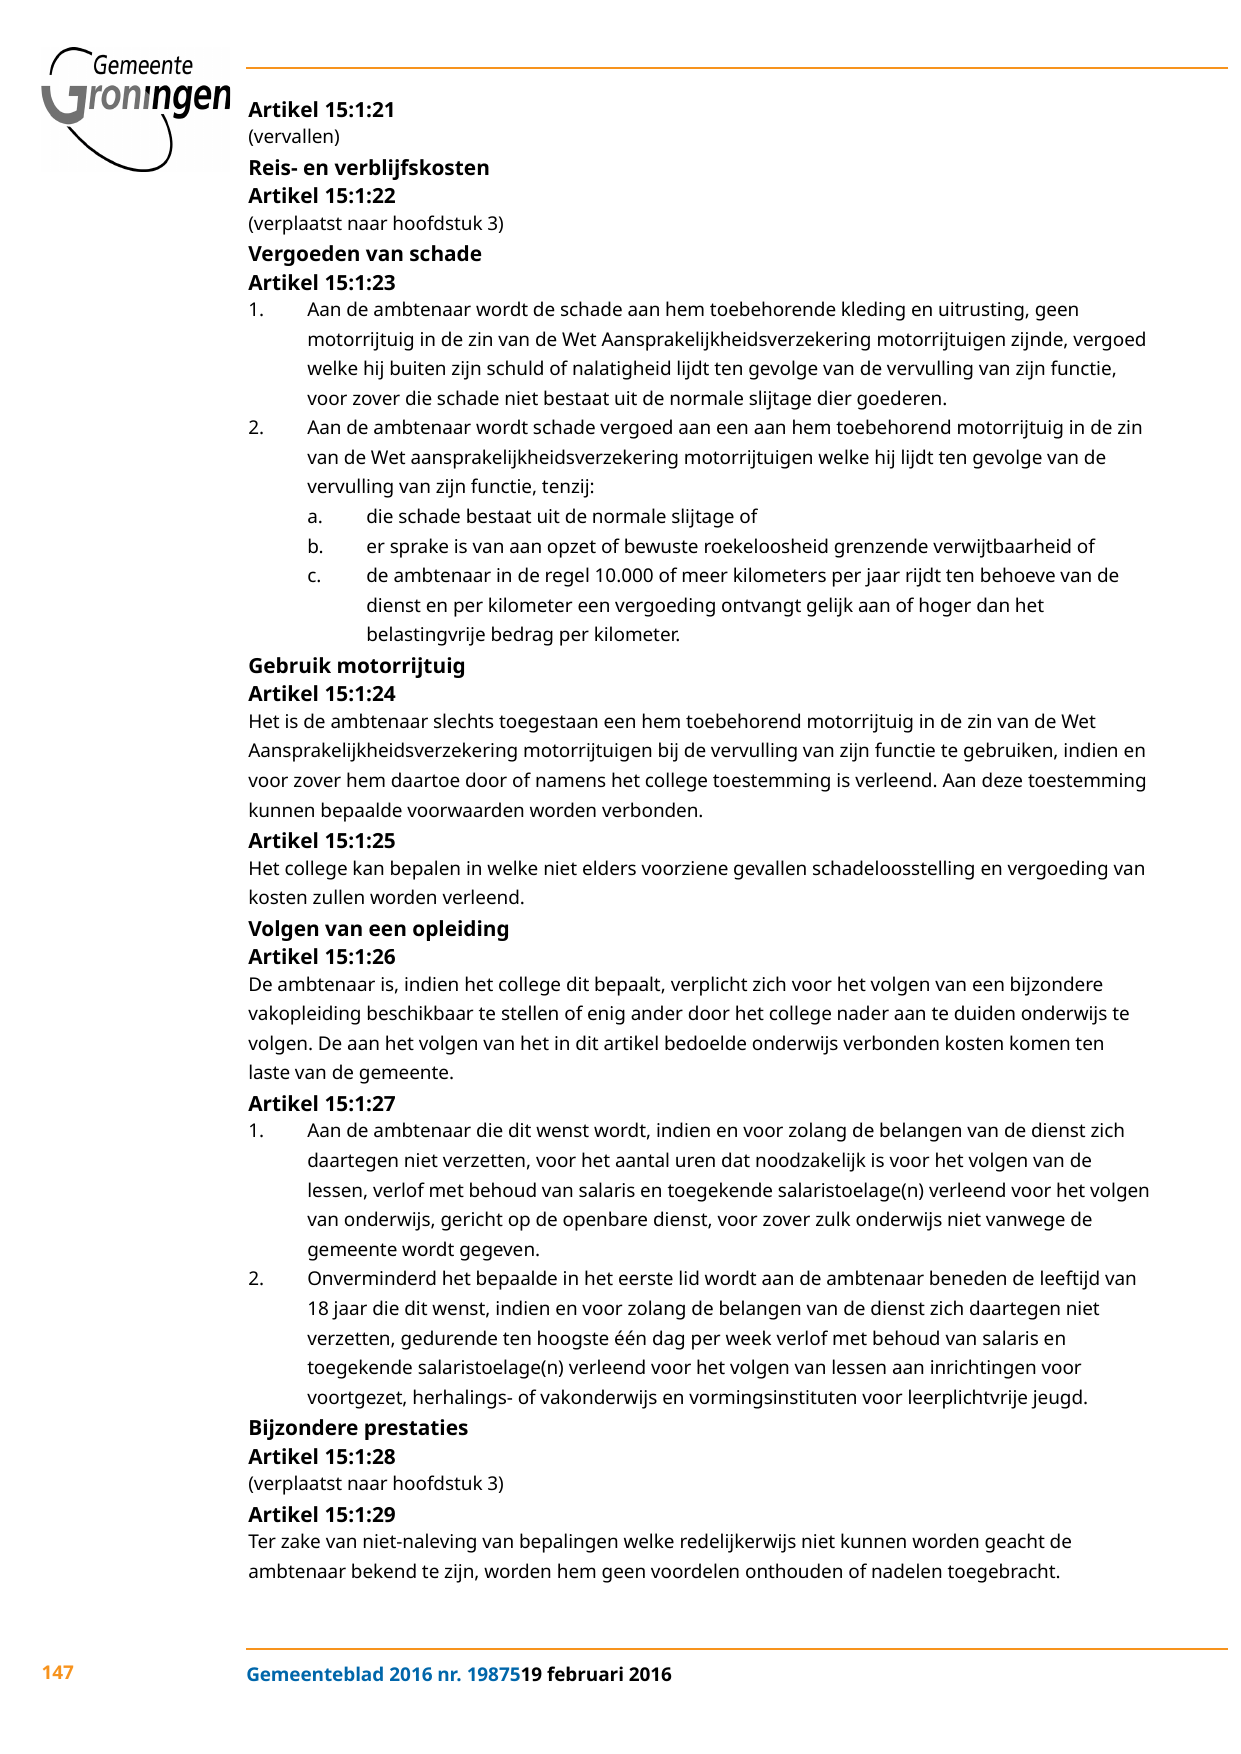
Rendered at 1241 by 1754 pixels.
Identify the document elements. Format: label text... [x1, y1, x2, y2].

text Artikel 15:1:22 [248, 181, 1152, 210]
text De ambtenaar is, indien het college dit bepaalt, verplicht zich voor het volgen van een bijzondere vakopleiding beschikbaar te stellen of enig ander door het college nader aan te duiden onderwijs te volgen. De aan het volgen van het in dit artikel bedoelde onderwijs verbonden kosten komen ten laste van de gemeente. [248, 971, 1152, 1085]
text Artikel 15:1:25 [248, 826, 1152, 855]
text Artikel 15:1:28 [248, 1442, 1152, 1470]
text Artikel 15:1:26 [248, 942, 1152, 971]
text Reis- en verblijfskosten [248, 153, 1152, 181]
text (vervallen) [248, 123, 1152, 149]
list Aan de ambtenaar wordt schade vergoed aan een aan hem toebehorend motorrijtuig in de zin van de Wet aansprakelijkheidsverzekering motorrijtuigen welke hij lijdt ten gevolge van de vervulling van zijn functie, tenzij: [248, 414, 1152, 499]
text Volgen van een opleiding [248, 914, 1152, 942]
text Ter zake van niet-naleving van bepalingen welke redelijkerwijs niet kunnen worden geacht de ambtenaar bekend te zijn, worden hem geen voordelen onthouden of nadelen toegebracht. [248, 1528, 1152, 1584]
text Vergoeden van schade [248, 239, 1152, 268]
list Aan de ambtenaar die dit wenst wordt, indien en voor zolang de belangen van de dienst zich daartegen niet verzetten, voor het aantal uren dat noodzakelijk is voor het volgen van de lessen, verlof met behoud van salaris en toegekende salaristoelage(n) verleend voor het volgen van onderwijs, gericht op de openbare dienst, voor zover zulk onderwijs niet vanwege de gemeente wordt gegeven. [248, 1118, 1152, 1262]
list er sprake is van aan opzet of bewuste roekeloosheid grenzende verwijtbaarheid of [307, 533, 1152, 558]
text Artikel 15:1:23 [248, 268, 1152, 296]
text (verplaatst naar hoofdstuk 3) [248, 1470, 1152, 1496]
picture [41, 47, 231, 172]
list die schade bestaat uit de normale slijtage of [307, 503, 1152, 529]
text Het is de ambtenaar slechts toegestaan een hem toebehorend motorrijtuig in de zin van de Wet Aansprakelijkheidsverzekering motorrijtuigen bij de vervulling van zijn functie te gebruiken, indien en voor zover hem daartoe door of namens het college toestemming is verleend. Aan deze toestemming kunnen bepaalde voorwaarden worden verbonden. [248, 708, 1152, 822]
text Artikel 15:1:27 [248, 1089, 1152, 1118]
list de ambtenaar in de regel 10.000 of meer kilometers per jaar rijdt ten behoeve van de dienst en per kilometer een vergoeding ontvangt gelijk aan of hoger dan het belastingvrije bedrag per kilometer. [307, 562, 1152, 647]
text Het college kan bepalen in welke niet elders voorziene gevallen schadeloosstelling en vergoeding van kosten zullen worden verleend. [248, 855, 1152, 910]
text Bijzondere prestaties [248, 1413, 1152, 1442]
text (verplaatst naar hoofdstuk 3) [248, 210, 1152, 235]
text Artikel 15:1:21 [248, 95, 1152, 123]
list Onverminderd het bepaalde in het eerste lid wordt aan de ambtenaar beneden de leeftijd van 18 jaar die dit wenst, indien en voor zolang de belangen van de dienst zich daartegen niet verzetten, gedurende ten hoogste één dag per week verlof met behoud van salaris en toegekende salaristoelage(n) verleend voor het volgen van lessen aan inrichtingen voor voortgezet, herhalings- of vakonderwijs en vormingsinstituten voor leerplichtvrije jeugd. [248, 1266, 1152, 1409]
text Artikel 15:1:24 [248, 679, 1152, 708]
list Aan de ambtenaar wordt de schade aan hem toebehorende kleding en uitrusting, geen motorrijtuig in de zin van de Wet Aansprakelijkheidsverzekering motorrijtuigen zijnde, vergoed welke hij buiten zijn schuld of nalatigheid lijdt ten gevolge van de vervulling van zijn functie, voor zover die schade niet bestaat uit de normale slijtage dier goederen. [248, 296, 1152, 411]
text Artikel 15:1:29 [248, 1500, 1152, 1528]
text Gebruik motorrijtuig [248, 651, 1152, 679]
